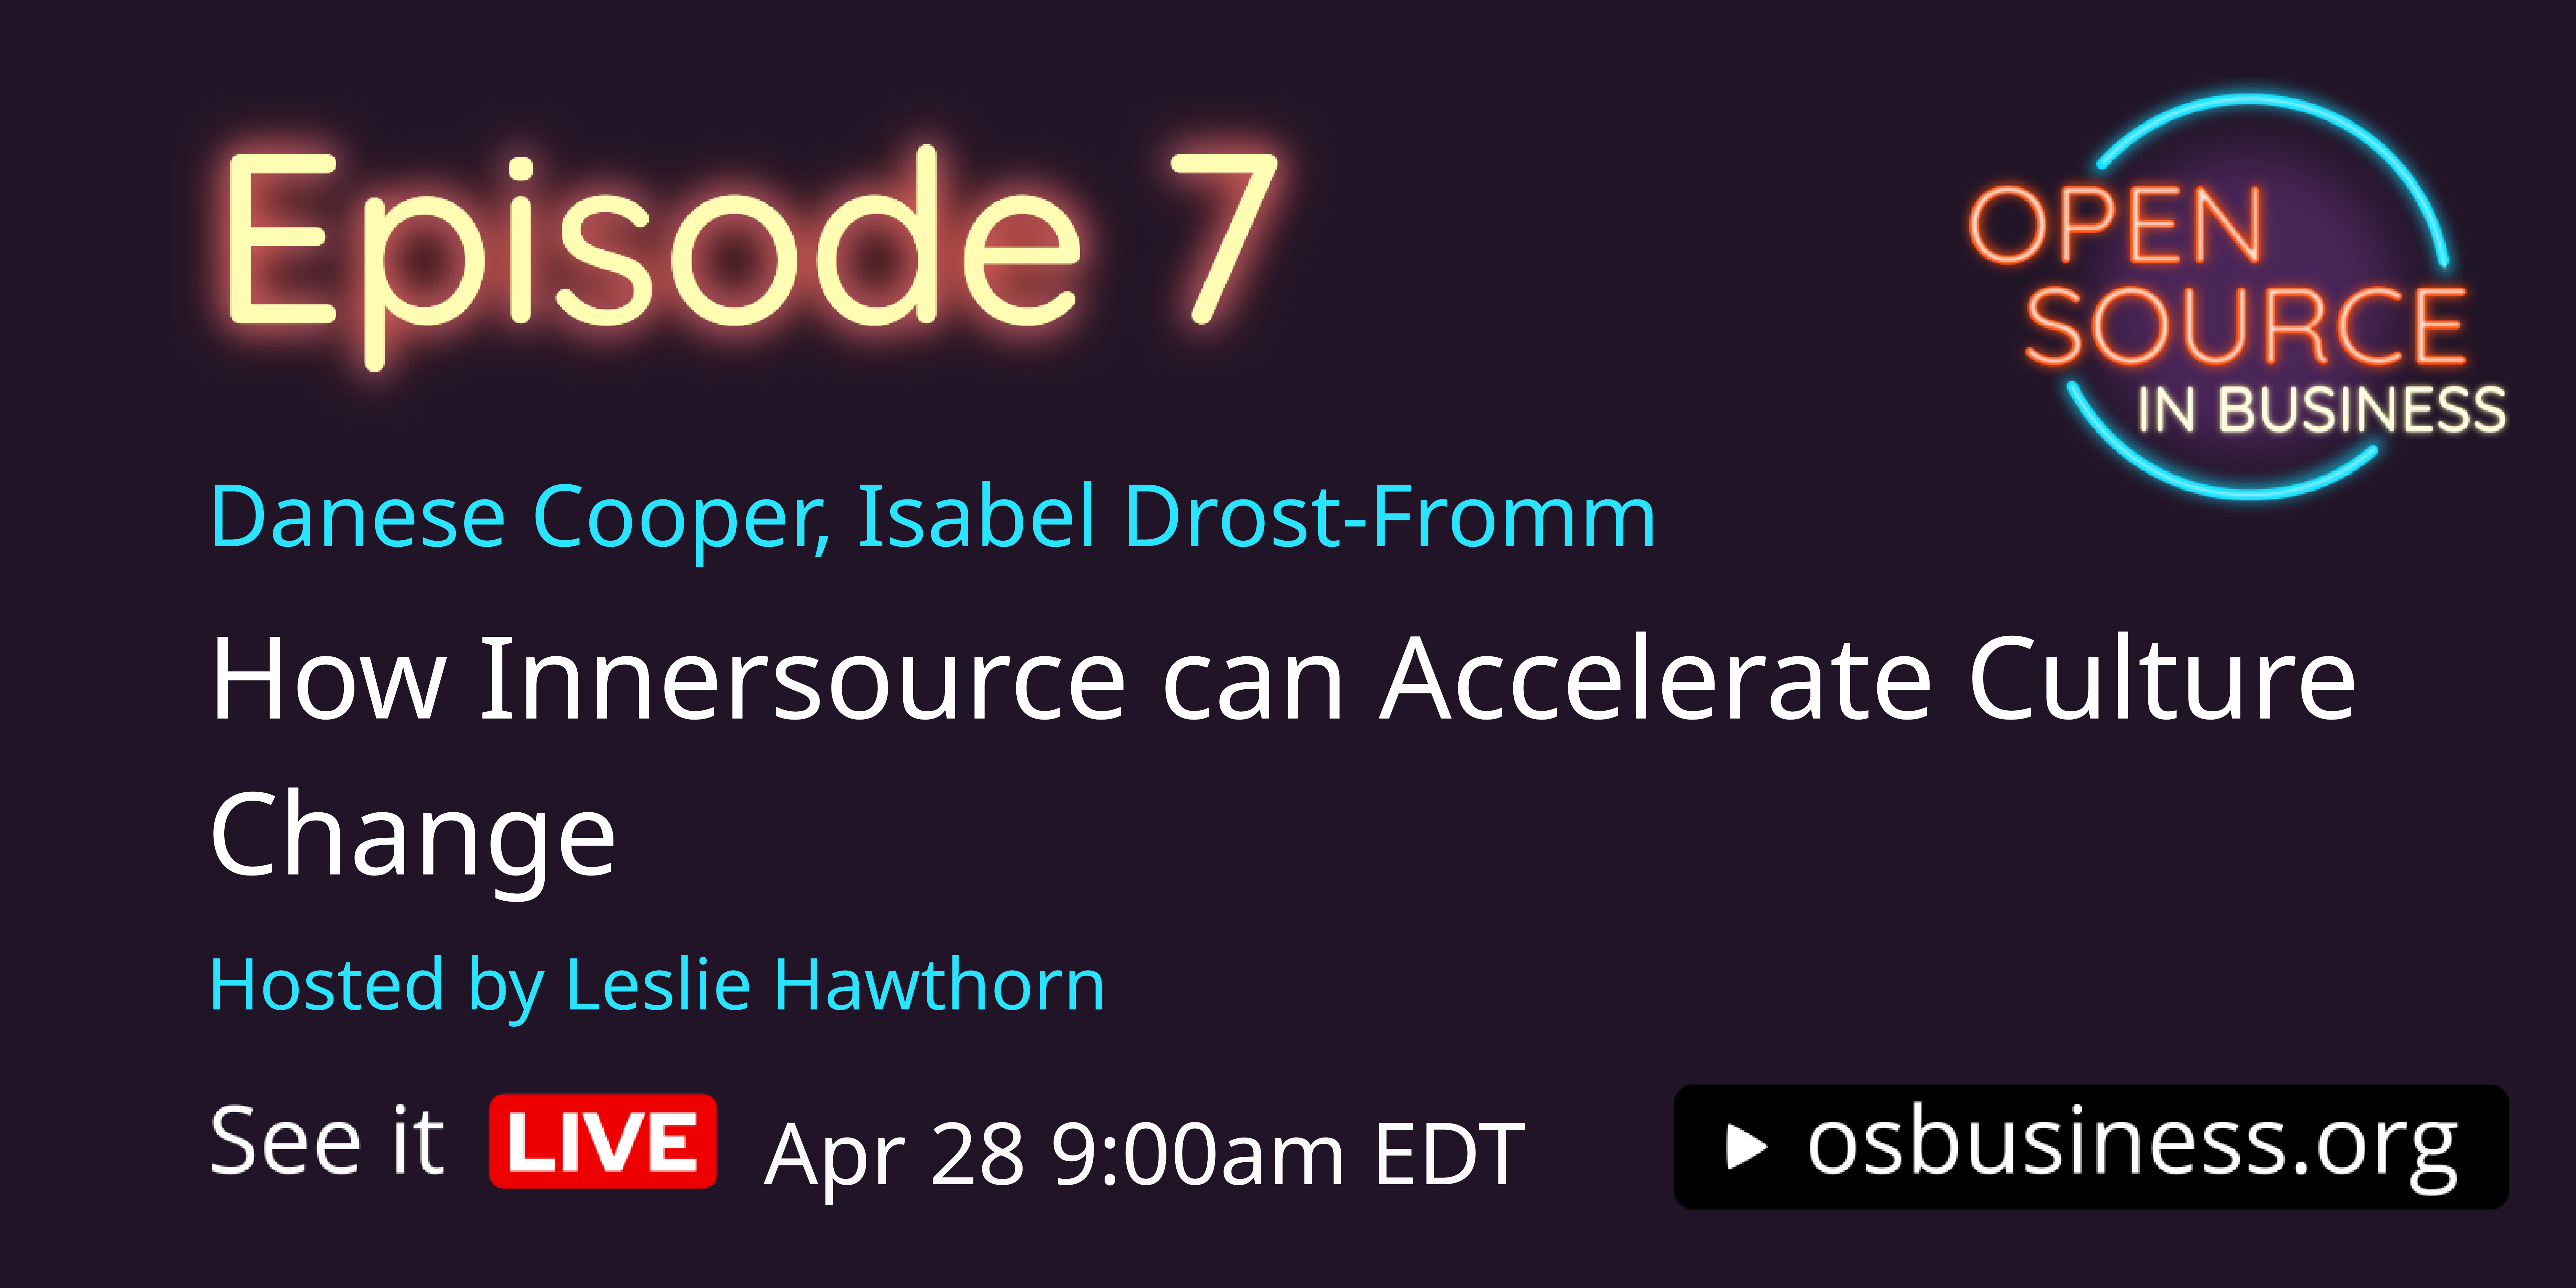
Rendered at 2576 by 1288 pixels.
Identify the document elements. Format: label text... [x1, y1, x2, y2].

text_box Hosted by Leslie Hawthorn [201, 930, 1837, 1020]
picture [0, 0, 2576, 1288]
text_box Danese Cooper, Isabel Drost-Fromm [201, 452, 1837, 558]
text_box How Innersource can Accelerate Culture Change [201, 594, 2443, 868]
text_box Apr 28 9:00am EDT [758, 1090, 1841, 1196]
